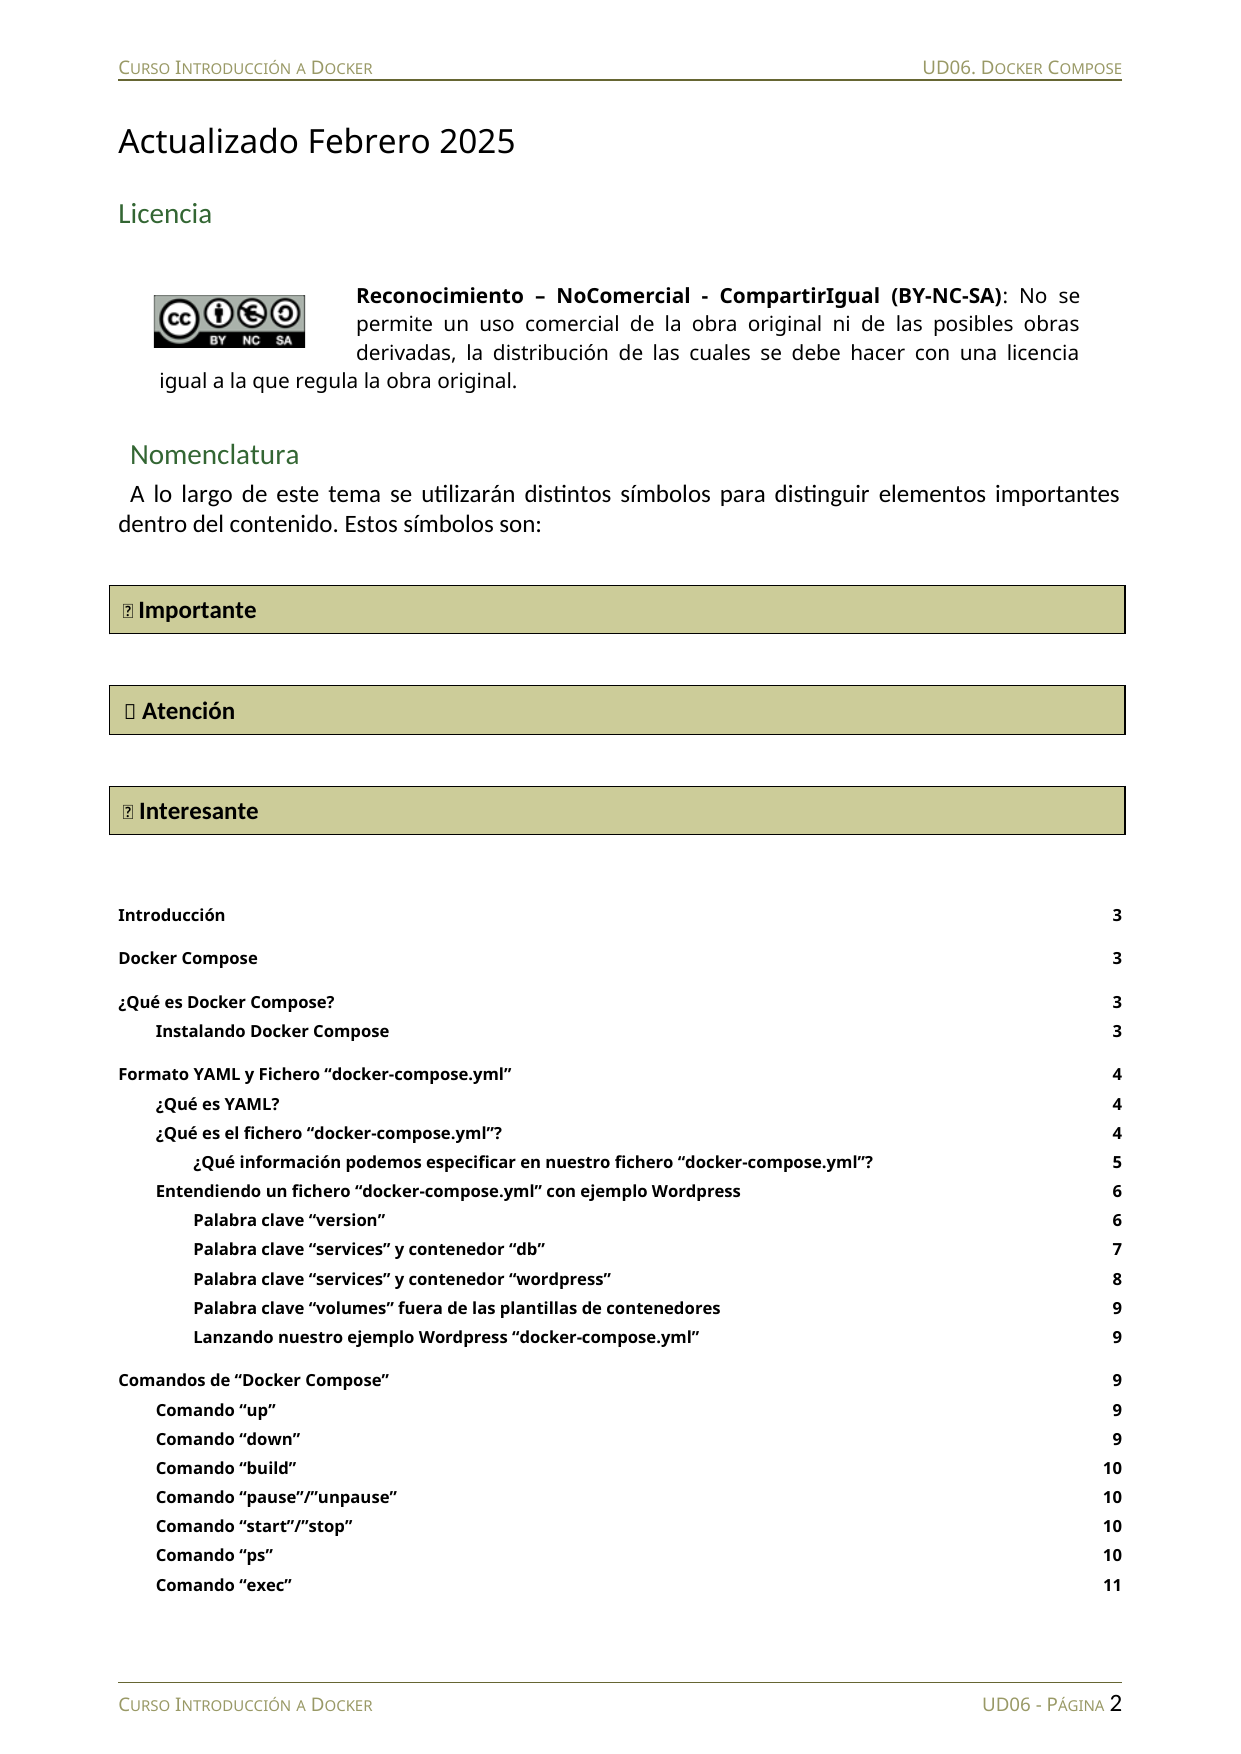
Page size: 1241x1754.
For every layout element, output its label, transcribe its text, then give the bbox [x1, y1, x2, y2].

text Comando “ps” 10 [156, 1544, 1122, 1567]
text Comando “pause”/”unpause” 10 [156, 1486, 1122, 1508]
text Instalando Docker Compose 3 [156, 1019, 1122, 1042]
text A lo largo de este tema se utilizarán distintos símbolos para distinguir elementos importantes dentro del contenido. Estos símbolos son: [118, 478, 1122, 539]
text Reconocimiento – NoComercial - CompartirIgual (BY-NC-SA): No se permite un uso comercial de la obra original ni de las posibles obras derivadas, la distribución de las cuales se debe hacer con una licencia igual a la que regula la obra original. [159, 281, 1080, 395]
text Palabra clave “services” y contenedor “wordpress” 8 [193, 1267, 1122, 1290]
text Comando “start”/”stop” 10 [156, 1515, 1122, 1537]
text Formato YAML y Fichero “docker-compose.yml” 4 [118, 1063, 1122, 1086]
text Comando “down” 9 [156, 1427, 1122, 1450]
text Palabra clave “volumes” fuera de las plantillas de contenedores 9 [193, 1296, 1122, 1319]
text Nomenclatura [118, 436, 1122, 472]
text 📖 Importante [110, 586, 1124, 633]
text Lanzando nuestro ejemplo Wordpress “docker-compose.yml” 9 [193, 1325, 1122, 1348]
text ¿Qué es Docker Compose? 3 [118, 990, 1122, 1013]
text Docker Compose 3 [118, 947, 1122, 969]
text Entendiendo un fichero “docker-compose.yml” con ejemplo Wordpress 6 [156, 1179, 1122, 1202]
text Introducción 3 [118, 903, 1122, 926]
text ❕ Atención [110, 686, 1124, 734]
text Palabra clave “version” 6 [193, 1209, 1122, 1231]
text ¿Qué información podemos especificar en nuestro fichero “docker-compose.yml”? 5 [193, 1150, 1122, 1173]
text Comando “exec” 11 [156, 1573, 1122, 1596]
text 💬 Interesante [110, 787, 1124, 834]
text Comandos de “Docker Compose” 9 [118, 1369, 1122, 1392]
picture [153, 295, 306, 348]
text ¿Qué es YAML? 4 [156, 1092, 1122, 1115]
text Actualizado Febrero 2025 [118, 118, 1122, 163]
text Licencia [118, 196, 1122, 231]
text ¿Qué es el fichero “docker-compose.yml”? 4 [156, 1121, 1122, 1144]
text Palabra clave “services” y contenedor “db” 7 [193, 1238, 1122, 1261]
text Comando “up” 9 [156, 1398, 1122, 1421]
text Comando “build” 10 [156, 1456, 1122, 1479]
